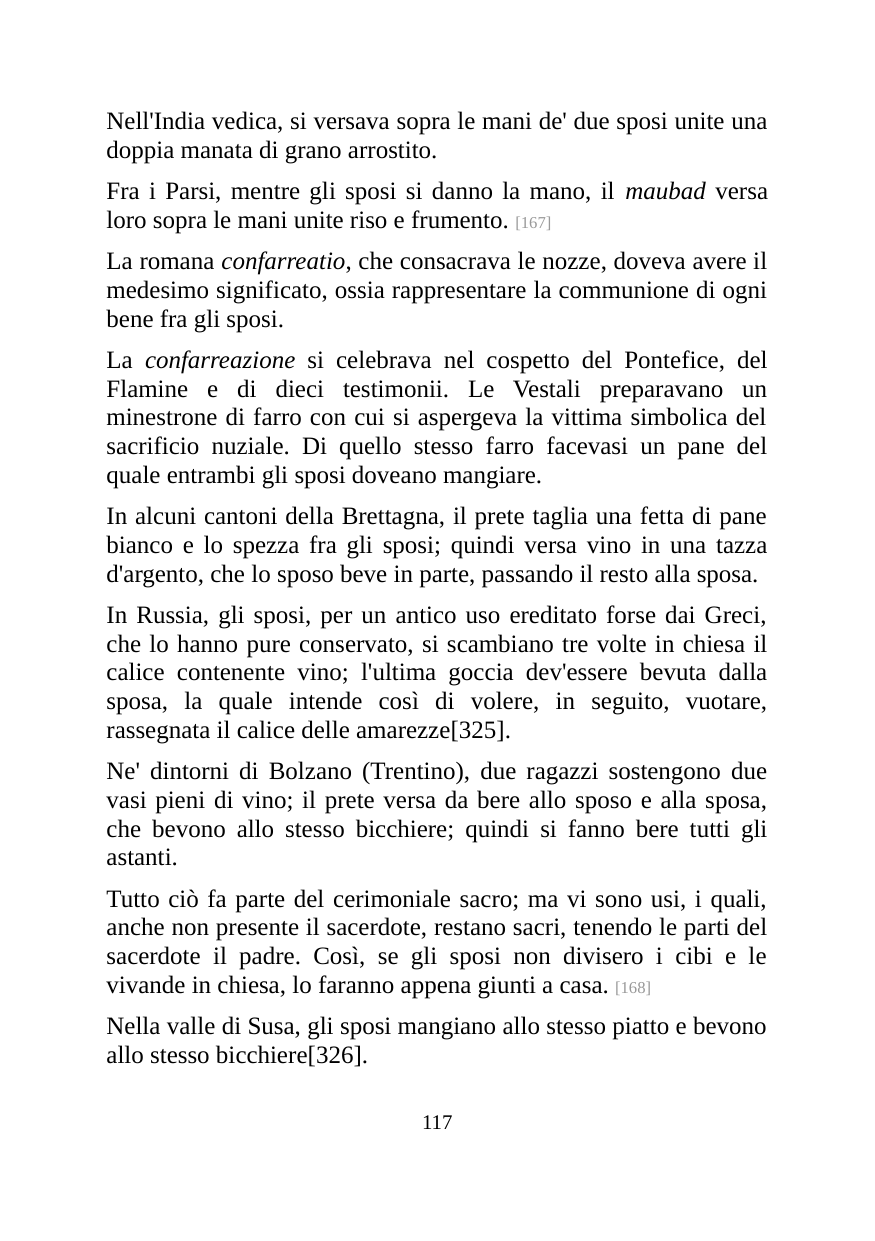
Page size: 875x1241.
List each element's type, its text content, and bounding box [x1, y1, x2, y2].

text La romana confarreatio, che consacrava le nozze, doveva avere il medesimo significato, ossia rappresentare la communione di ogni bene fra gli sposi. [106, 246, 768, 332]
text Ne' dintorni di Bolzano (Trentino), due ragazzi sostengono due vasi pieni di vino; il prete versa da bere allo sposo e alla sposa, che bevono allo stesso bicchiere; quindi si fanno bere tutti gli astanti. [106, 756, 768, 871]
text Fra i Parsi, mentre gli sposi si danno la mano, il maubad versa loro sopra le mani unite riso e frumento. [167] [106, 176, 768, 234]
text In alcuni cantoni della Brettagna, il prete taglia una fetta di pane bianco e lo spezza fra gli sposi; quindi versa vino in una tazza d'argento, che lo sposo beve in parte, passando il resto alla sposa. [106, 501, 768, 587]
text Nell'India vedica, si versava sopra le mani de' due sposi unite una doppia manata di grano arrostito. [106, 106, 768, 164]
text Nella valle di Susa, gli sposi mangiano allo stesso piatto e bevono allo stesso bicchiere[326]. [106, 1011, 768, 1069]
text In Russia, gli sposi, per un antico uso ereditato forse dai Greci, che lo hanno pure conservato, si scambiano tre volte in chiesa il calice contenente vino; l'ultima goccia dev'essere bevuta dalla sposa, la quale intende così di volere, in seguito, vuotare, rassegnata il calice delle amarezze[325]. [106, 600, 768, 744]
text Tutto ciò fa parte del cerimoniale sacro; ma vi sono usi, i quali, anche non presente il sacerdote, restano sacri, tenendo le parti del sacerdote il padre. Così, se gli sposi non divisero i cibi e le vivande in chiesa, lo faranno appena giunti a casa. [168] [106, 884, 768, 999]
text La confarreazione si celebrava nel cospetto del Pontefice, del Flamine e di dieci testimonii. Le Vestali preparavano un minestrone di farro con cui si aspergeva la vittima simbolica del sacrificio nuziale. Di quello stesso farro facevasi un pane del quale entrambi gli sposi doveano mangiare. [106, 345, 768, 489]
